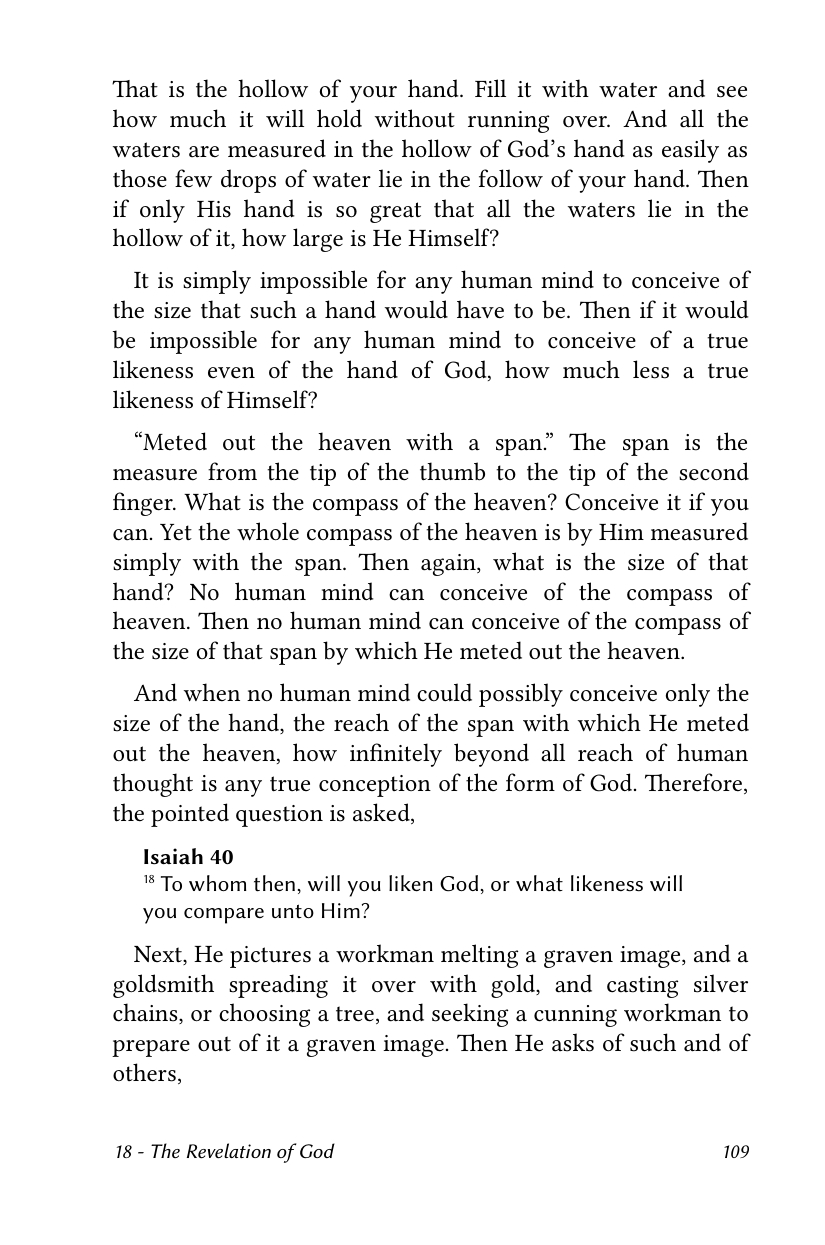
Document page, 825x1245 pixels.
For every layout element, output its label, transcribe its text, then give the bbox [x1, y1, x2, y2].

text “Meted out the heaven with a span.” The span is the measure from the tip of the thumb to the tip of the second finger. What is the compass of the heaven? Conceive it if you can. Yet the whole compass of the heaven is by Him measured simply with the span. Then again, what is the size of that hand? No human mind can conceive of the compass of heaven. Then no human mind can conceive of the compass of the size of that span by which He meted out the heaven. [112, 428, 750, 666]
text It is simply impossible for any human mind to conceive of the size that such a hand would have to be. Then if it would be impossible for any human mind to conceive of a true likeness even of the hand of God, how much less a true likeness of Himself? [112, 266, 750, 414]
text 18 To whom then, will you liken God, or what likeness will you compare unto Him? [142, 871, 720, 924]
text That is the hollow of your hand. Fill it with water and see how much it will hold without running over. And all the waters are measured in the hollow of God’s hand as easily as those few drops of water lie in the follow of your hand. Then if only His hand is so great that all the waters lie in the hollow of it, how large is He Himself? [112, 75, 750, 253]
text Isaiah 40 [142, 844, 750, 870]
text Next, He pictures a workman melting a graven image, and a goldsmith spreading it over with gold, and casting silver chains, or choosing a tree, and seeking a cunning workman to prepare out of it a graven image. Then He asks of such and of others, [112, 940, 750, 1088]
text And when no human mind could possibly conceive only the size of the hand, the reach of the span with which He meted out the heaven, how infinitely beyond all reach of human thought is any true conception of the form of God. Therefore, the pointed question is asked, [112, 679, 750, 827]
